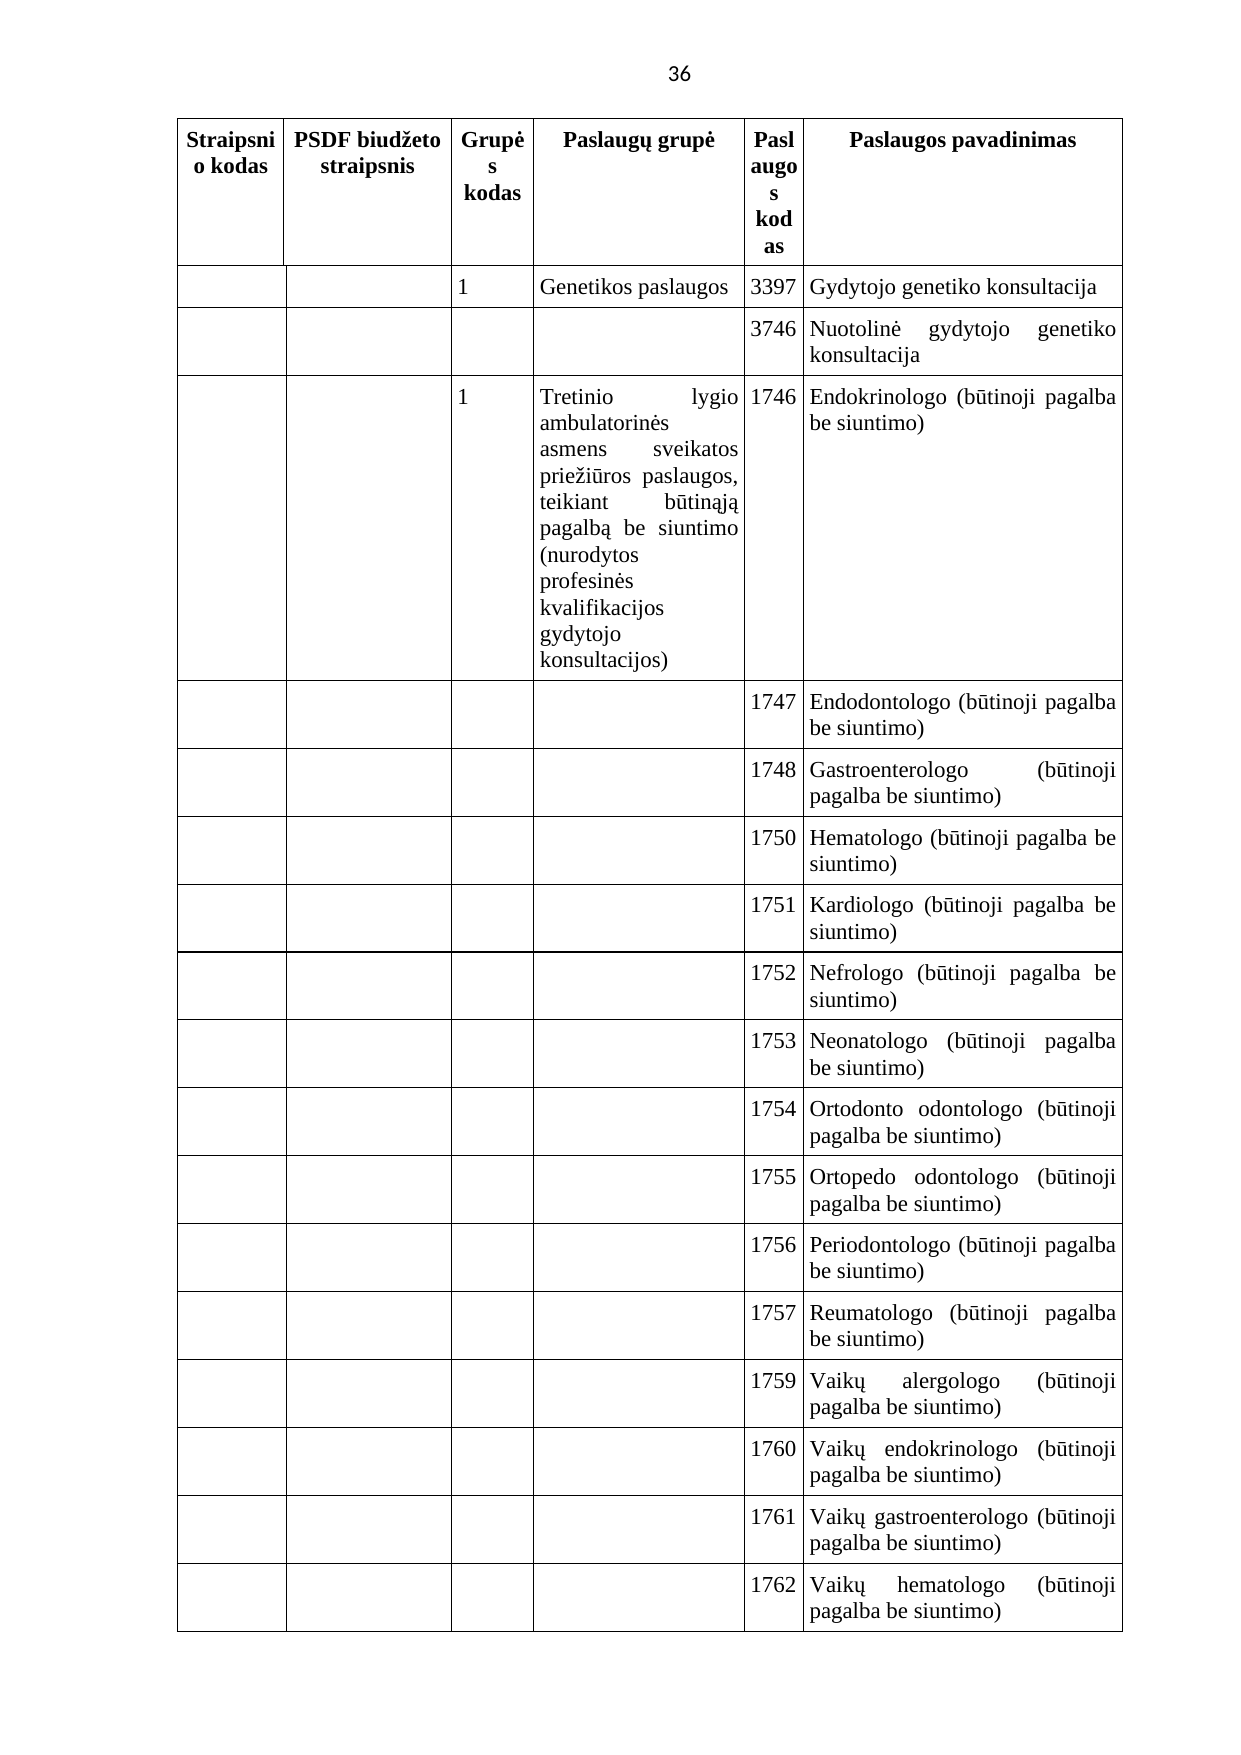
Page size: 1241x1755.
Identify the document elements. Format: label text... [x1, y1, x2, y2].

table_cell [534, 1292, 744, 1359]
table_cell [287, 1020, 451, 1087]
table_cell [452, 885, 533, 951]
table_cell [534, 1088, 744, 1155]
table_cell [452, 1020, 533, 1087]
table_cell Nefrologo (būtinoji pagalba be siuntimo) [804, 953, 1122, 1019]
table_cell [178, 953, 286, 1019]
table_cell Vaikų alergologo (būtinoji pagalba be siuntimo) [804, 1360, 1122, 1427]
table_cell Tretinio lygio ambulatorinės asmens sveikatos priežiūros paslaugos, teikiant būtinąją pagalbą be siuntimo (nurodytos profesinės kvalifikacijos gydytojo konsultacijos) [534, 376, 744, 680]
table_cell [287, 1428, 451, 1495]
table_cell [534, 1224, 744, 1291]
table_cell 1753 [745, 1020, 803, 1087]
table_cell [178, 1564, 286, 1631]
table_cell [287, 1088, 451, 1155]
table_cell [287, 817, 451, 883]
table_header Grupės kodas [452, 119, 533, 265]
table_cell [534, 953, 744, 1019]
table_cell [452, 1564, 533, 1631]
table_cell 1746 [745, 376, 803, 680]
table_cell [534, 1156, 744, 1223]
table_cell [452, 1224, 533, 1291]
table_cell [178, 1088, 286, 1155]
table_cell 1761 [745, 1496, 803, 1563]
table_header Paslaugos kodas [745, 119, 803, 265]
table_cell [287, 308, 451, 374]
table_cell Vaikų gastroenterologo (būtinoji pagalba be siuntimo) [804, 1496, 1122, 1563]
table_cell [452, 1496, 533, 1563]
table_cell [178, 1428, 286, 1495]
table_cell [287, 953, 451, 1019]
table_cell [287, 1224, 451, 1291]
table_cell [178, 1020, 286, 1087]
table_cell 1 [452, 266, 533, 307]
table_cell Reumatologo (būtinoji pagalba be siuntimo) [804, 1292, 1122, 1359]
table_cell Gastroenterologo (būtinoji pagalba be siuntimo) [804, 749, 1122, 816]
table_cell [287, 1496, 451, 1563]
table_cell [534, 308, 744, 374]
table_cell Vaikų hematologo (būtinoji pagalba be siuntimo) [804, 1564, 1122, 1631]
table_cell [178, 749, 286, 816]
table_cell Ortodonto odontologo (būtinoji pagalba be siuntimo) [804, 1088, 1122, 1155]
table_cell 1762 [745, 1564, 803, 1631]
table_cell 1750 [745, 817, 803, 883]
table_cell 1752 [745, 953, 803, 1019]
table_cell [287, 749, 451, 816]
table_cell [287, 1156, 451, 1223]
table_cell 3746 [745, 308, 803, 374]
table_cell [534, 1496, 744, 1563]
table_cell [452, 1360, 533, 1427]
table_cell [287, 1292, 451, 1359]
table_header PSDF biudžeto straipsnis [284, 119, 451, 265]
table_cell [452, 953, 533, 1019]
table_cell 1748 [745, 749, 803, 816]
table_cell Endokrinologo (būtinoji pagalba be siuntimo) [804, 376, 1122, 680]
table_cell [178, 308, 286, 374]
table_header Paslaugos pavadinimas [804, 119, 1122, 265]
table_cell [178, 1156, 286, 1223]
table_cell [287, 681, 451, 748]
table_cell [287, 1564, 451, 1631]
table_cell 1751 [745, 885, 803, 951]
table_cell [452, 308, 533, 374]
table_cell [534, 1428, 744, 1495]
table_cell 3397 [745, 266, 803, 307]
table_cell [534, 1020, 744, 1087]
table_cell 1756 [745, 1224, 803, 1291]
table_cell [534, 1564, 744, 1631]
table_cell Ortopedo odontologo (būtinoji pagalba be siuntimo) [804, 1156, 1122, 1223]
table_cell [287, 376, 451, 680]
table_cell [178, 1360, 286, 1427]
table_cell [534, 1360, 744, 1427]
table_cell Genetikos paslaugos [534, 266, 744, 307]
table_cell Periodontologo (būtinoji pagalba be siuntimo) [804, 1224, 1122, 1291]
table_cell [178, 817, 286, 883]
table_cell Gydytojo genetiko konsultacija [804, 266, 1122, 307]
table_header Straipsnio kodas [178, 119, 283, 265]
table_cell Nuotolinė gydytojo genetiko konsultacija [804, 308, 1122, 374]
table_cell [534, 817, 744, 883]
table_header Paslaugų grupė [534, 119, 744, 265]
table_cell [178, 376, 286, 680]
table_cell [452, 749, 533, 816]
table_cell 1754 [745, 1088, 803, 1155]
table_cell [178, 1496, 286, 1563]
table_cell Kardiologo (būtinoji pagalba be siuntimo) [804, 885, 1122, 951]
table_cell [452, 817, 533, 883]
table_cell [287, 1360, 451, 1427]
table_cell 1760 [745, 1428, 803, 1495]
table_cell Vaikų endokrinologo (būtinoji pagalba be siuntimo) [804, 1428, 1122, 1495]
table_cell Endodontologo (būtinoji pagalba be siuntimo) [804, 681, 1122, 748]
table_cell [534, 885, 744, 951]
table_cell [178, 266, 286, 307]
table_cell [452, 681, 533, 748]
table_cell [452, 1292, 533, 1359]
table_cell [178, 885, 286, 951]
table_cell [178, 681, 286, 748]
table_cell [452, 1156, 533, 1223]
table_cell Hematologo (būtinoji pagalba be siuntimo) [804, 817, 1122, 883]
table_cell [287, 266, 451, 307]
table_cell Neonatologo (būtinoji pagalba be siuntimo) [804, 1020, 1122, 1087]
table_cell 1755 [745, 1156, 803, 1223]
table_cell [452, 1088, 533, 1155]
table_cell 1759 [745, 1360, 803, 1427]
table_cell 1 [452, 376, 533, 680]
table_cell [287, 885, 451, 951]
table_cell 1747 [745, 681, 803, 748]
table_cell [178, 1292, 286, 1359]
table_cell [452, 1428, 533, 1495]
table_cell [534, 681, 744, 748]
table_cell [178, 1224, 286, 1291]
table_cell 1757 [745, 1292, 803, 1359]
table_cell [534, 749, 744, 816]
